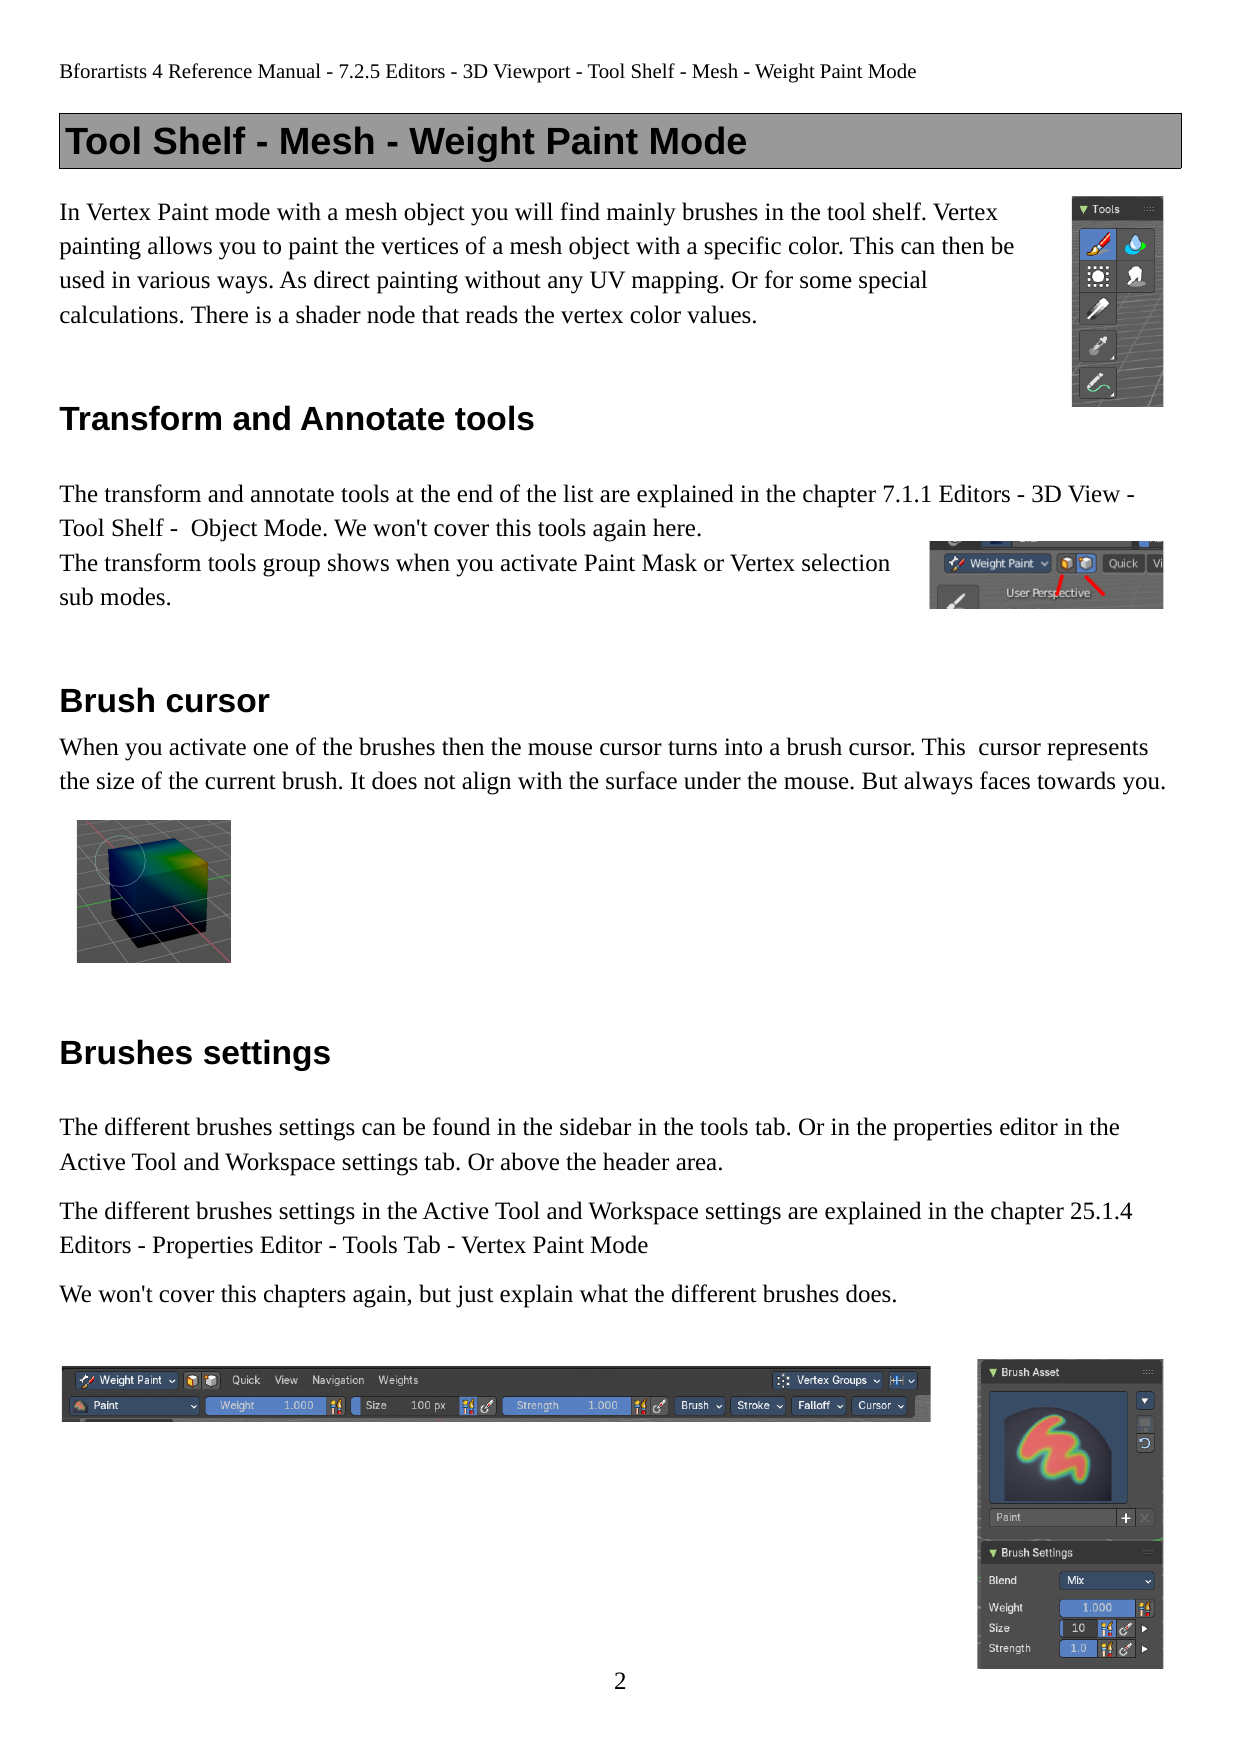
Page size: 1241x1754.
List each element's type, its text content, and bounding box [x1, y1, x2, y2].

subtitle Transform and Annotate tools [59, 399, 1181, 437]
text The different brushes settings in the Active Tool and Workspace settings are explained in the chapter 25.1.4 Editors - Properties Editor - Tools Tab - Vertex Paint Mode [59, 1196, 1181, 1259]
subtitle Brushes settings [59, 1032, 1181, 1071]
picture [977, 1359, 1164, 1669]
picture [929, 541, 1164, 609]
text We won't cover this chapters again, but just explain what the different brushes does. [59, 1279, 1181, 1308]
picture [61, 1366, 931, 1422]
text The transform and annotate tools at the end of the list are explained in the chapter 7.1.1 Editors - 3D View - Tool Shelf - Object Mode. We won't cover this tools again here. The transform tools group shows when you activate Paint Mask or Vertex selection sub modes. [59, 479, 1181, 611]
table_header Tool Shelf - Mesh - Weight Paint Mode [60, 114, 1181, 168]
text When you activate one of the brushes then the mouse cursor turns into a brush cursor. This cursor represents the size of the current brush. It does not align with the surface under the mouse. But always faces towards you. [59, 732, 1181, 795]
subtitle Brush cursor [59, 681, 1181, 719]
picture [76, 820, 231, 963]
picture [1071, 196, 1164, 407]
text The different brushes settings can be found in the sidebar in the tools tab. Or in the properties editor in the Active Tool and Workspace settings tab. Or above the header area. [59, 1112, 1181, 1176]
text In Vertex Paint mode with a mesh object you will find mainly brushes in the tool shelf. Vertex painting allows you to paint the vertices of a mesh object with a specific color. This can then be used in various ways. As direct painting without any UV mapping. Or for some special calculations. There is a shader node that reads the vertex color values. [59, 197, 1071, 329]
